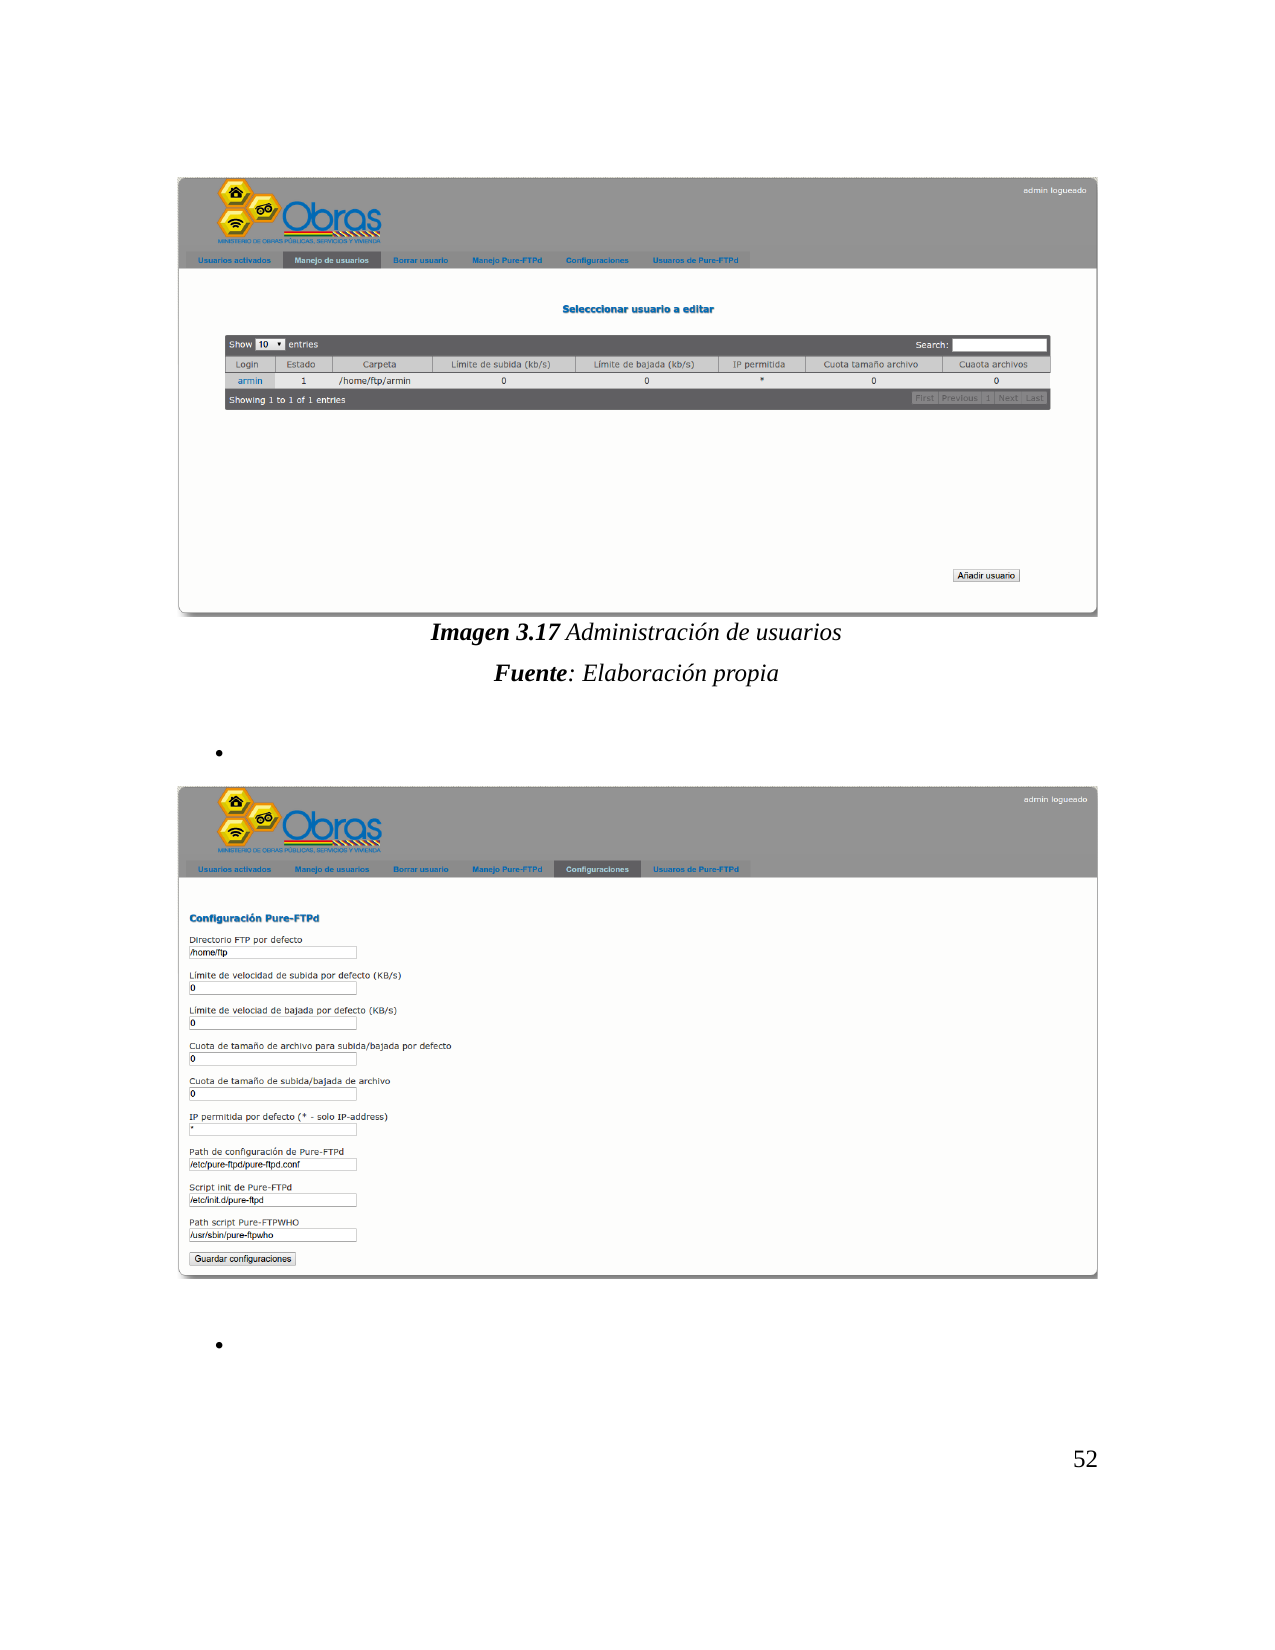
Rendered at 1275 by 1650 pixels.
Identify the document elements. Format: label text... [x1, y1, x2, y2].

picture [177, 177, 1098, 617]
text Fuente: Elaboración propia [177, 658, 1098, 687]
text Imagen 3.17 Administración de usuarios [177, 617, 1098, 646]
picture [177, 786, 1098, 1279]
